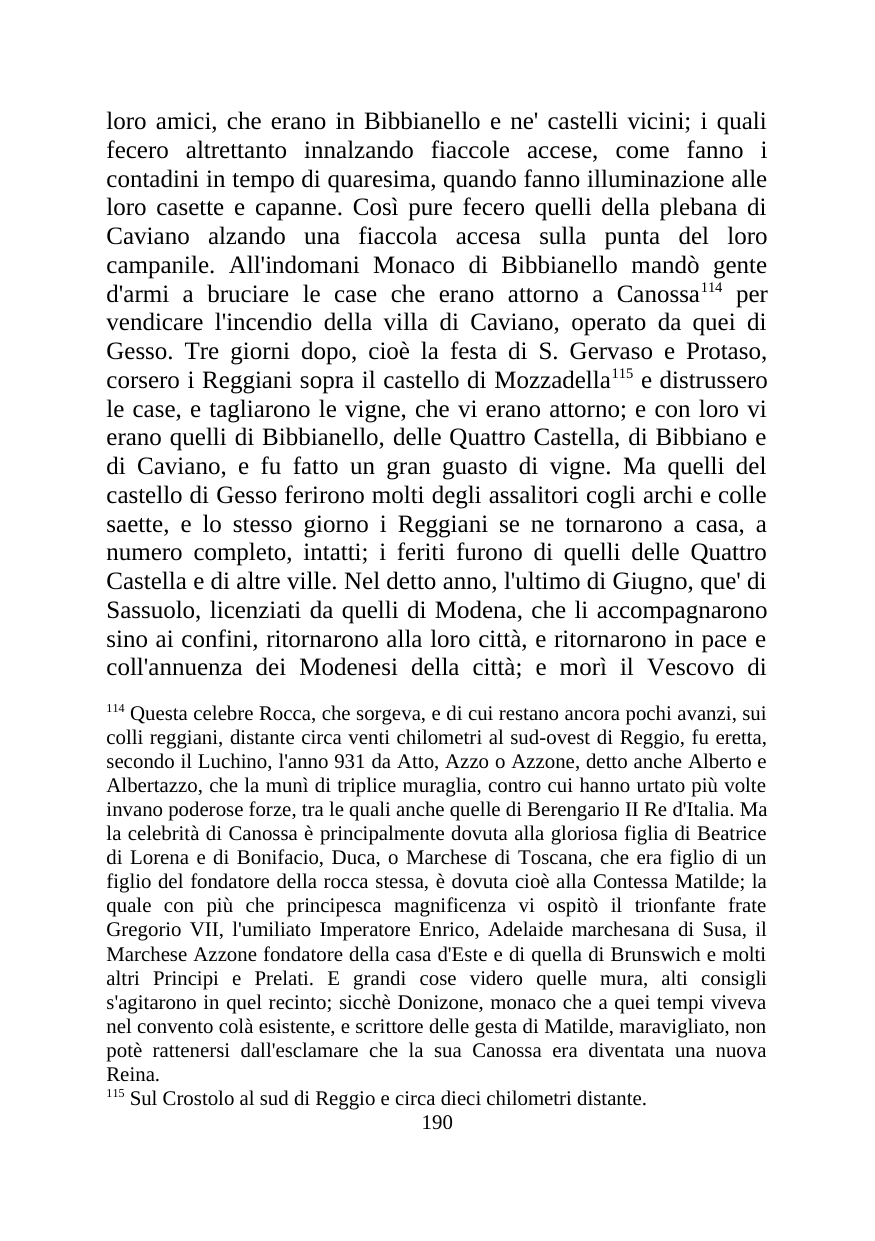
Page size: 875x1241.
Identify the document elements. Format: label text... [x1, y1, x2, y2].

text Questa celebre Rocca, che sorgeva, e di cui restano ancora pochi avanzi, sui colli reggiani, distante circa venti chilometri al sud-ovest di Reggio, fu eretta, secondo il Luchino, l'anno 931 da Atto, Azzo o Azzone, detto anche Alberto e Albertazzo, che la munì di triplice muraglia, contro cui hanno urtato più volte invano poderose forze, tra le quali anche quelle di Berengario II Re d'Italia. Ma la celebrità di Canossa è principalmente dovuta alla gloriosa figlia di Beatrice di Lorena e di Bonifacio, Duca, o Marchese di Toscana, che era figlio di un figlio del fondatore della rocca stessa, è dovuta cioè alla Contessa Matilde; la quale con più che principesca magnificenza vi ospitò il trionfante frate Gregorio VII, l'umiliato Imperatore Enrico, Adelaide marchesana di Susa, il Marchese Azzone fondatore della casa d'Este e di quella di Brunswich e molti altri Principi e Prelati. E grandi cose videro quelle mura, alti consigli s'agitarono in quel recinto; sicchè Donizone, monaco che a quei tempi viveva nel convento colà esistente, e scrittore delle gesta di Matilde, maravigliato, non potè rattenersi dall'esclamare che la sua Canossa era diventata una nuova Reina. [106, 701, 768, 1086]
text loro amici, che erano in Bibbianello e ne' castelli vicini; i quali fecero altrettanto innalzando fiaccole accese, come fanno i contadini in tempo di quaresima, quando fanno illuminazione alle loro casette e capanne. Così pure fecero quelli della plebana di Caviano alzando una fiaccola accesa sulla punta del loro campanile. All'indomani Monaco di Bibbianello mandò gente d'armi a bruciare le case che erano attorno a Canossa per vendicare l'incendio della villa di Caviano, operato da quei di Gesso. Tre giorni dopo, cioè la festa di S. Gervaso e Protaso, corsero i Reggiani sopra il castello di Mozzadella e distrussero le case, e tagliarono le vigne, che vi erano attorno; e con loro vi erano quelli di Bibbianello, delle Quattro Castella, di Bibbiano e di Caviano, e fu fatto un gran guasto di vigne. Ma quelli del castello di Gesso ferirono molti degli assalitori cogli archi e colle saette, e lo stesso giorno i Reggiani se ne tornarono a casa, a numero completo, intatti; i feriti furono di quelli delle Quattro Castella e di altre ville. Nel detto anno, l'ultimo di Giugno, que' di Sassuolo, licenziati da quelli di Modena, che li accompagnarono sino ai confini, ritornarono alla loro città, e ritornarono in pace e coll'annuenza dei Modenesi della città; e morì il Vescovo di [106, 106, 768, 681]
text Sul Crostolo al sud di Reggio e circa dieci chilometri distante. [106, 1086, 768, 1110]
